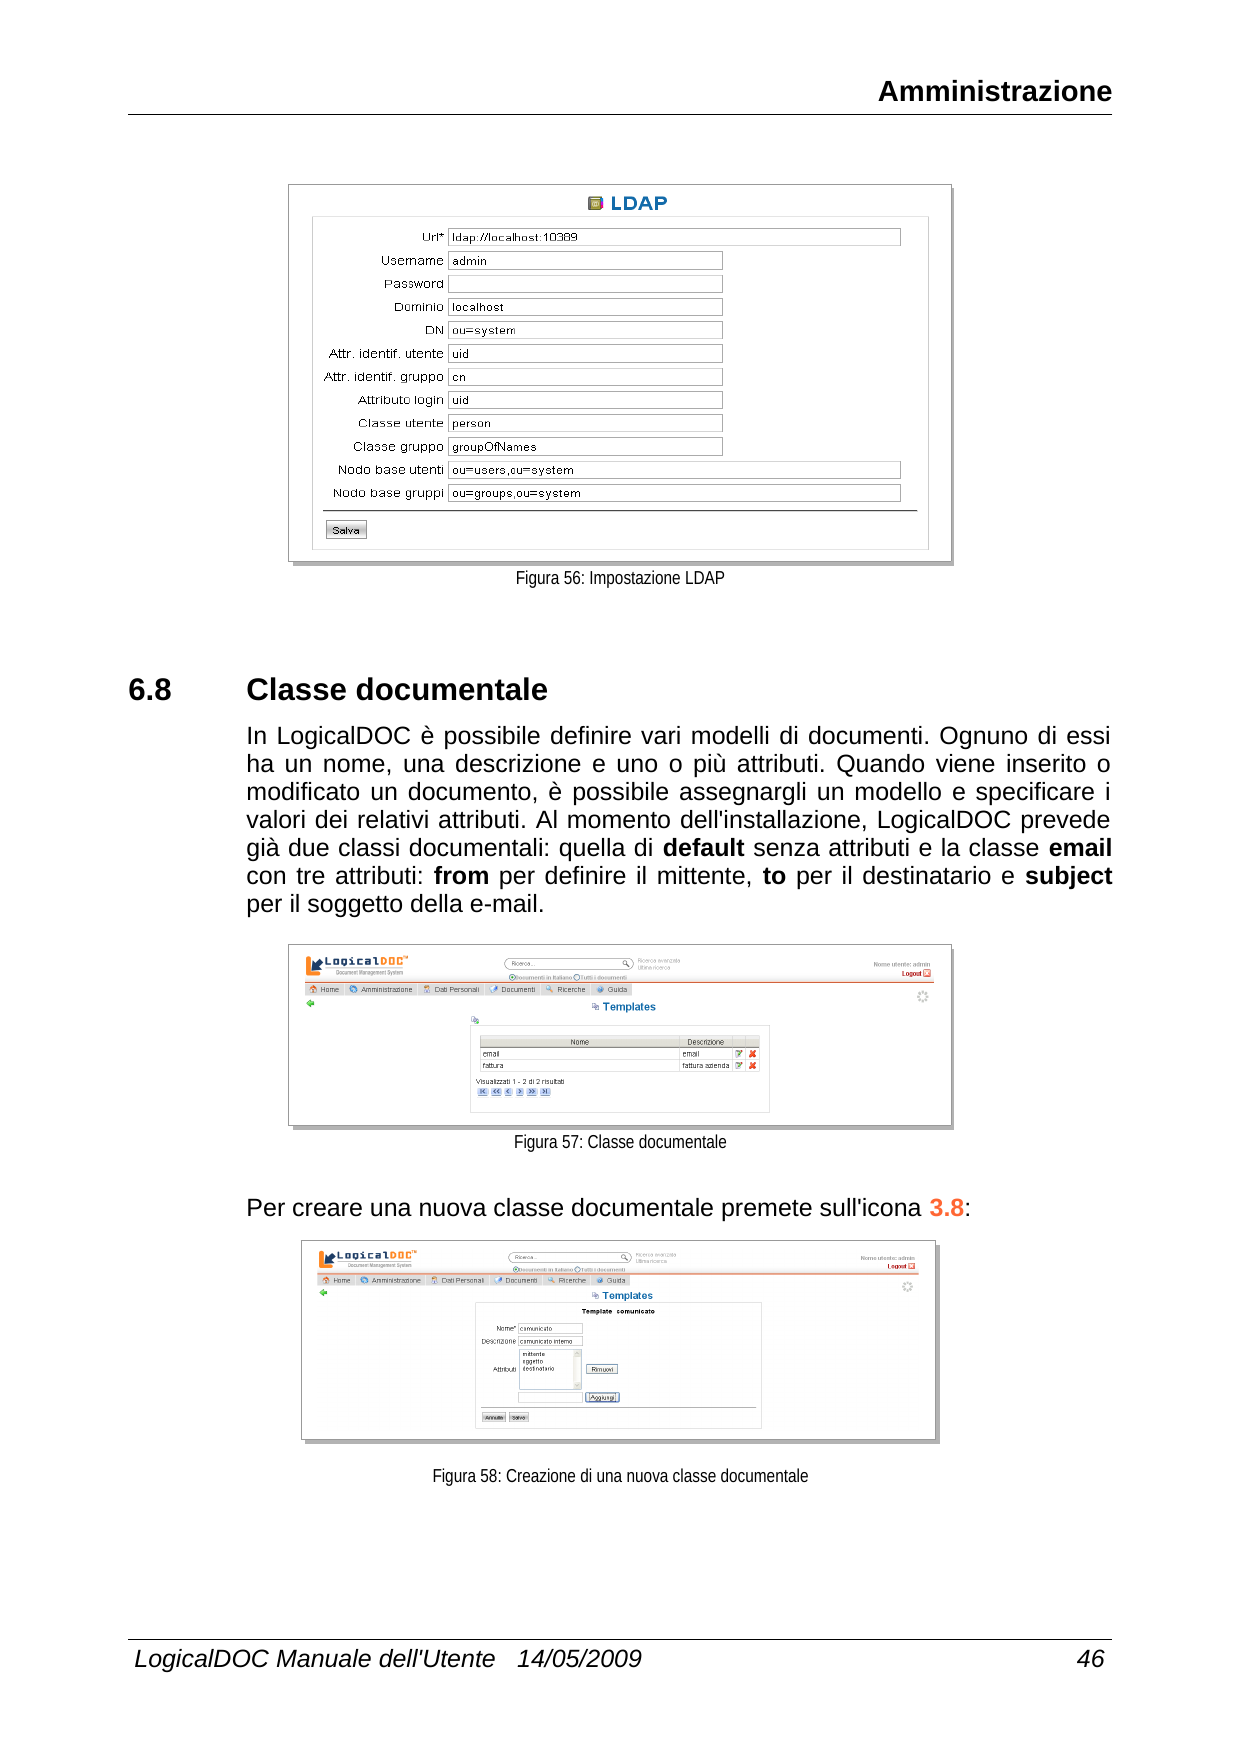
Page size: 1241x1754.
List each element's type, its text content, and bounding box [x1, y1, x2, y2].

text Per creare una nuova classe documentale premete sull'icona 3.8: [246, 1193, 1112, 1221]
subtitle Classe documentale [128, 672, 1112, 707]
text Figura 56: Impostazione LDAP [288, 562, 952, 589]
picture [305, 953, 934, 1116]
text In LogicalDOC è possibile definire vari modelli di documenti. Ognuno di essi ha un nome, una descrizione e uno o più attributi. Quando viene inserito o modificato un documento, è possibile assegnargli un modello e specificare i valori dei relativi attributi. Al momento dell'installazione, LogicalDOC prevede già due classi documentali: quella di default senza attributi e la classe email con tre attributi: from per definire il mittente, to per il destinatario e subject per il soggetto della e-mail. [246, 722, 1112, 917]
text Figura 57: Classe documentale [288, 1126, 952, 1153]
text Figura 58: Creazione di una nuova classe documentale [288, 1463, 952, 1486]
picture [317, 1249, 919, 1431]
